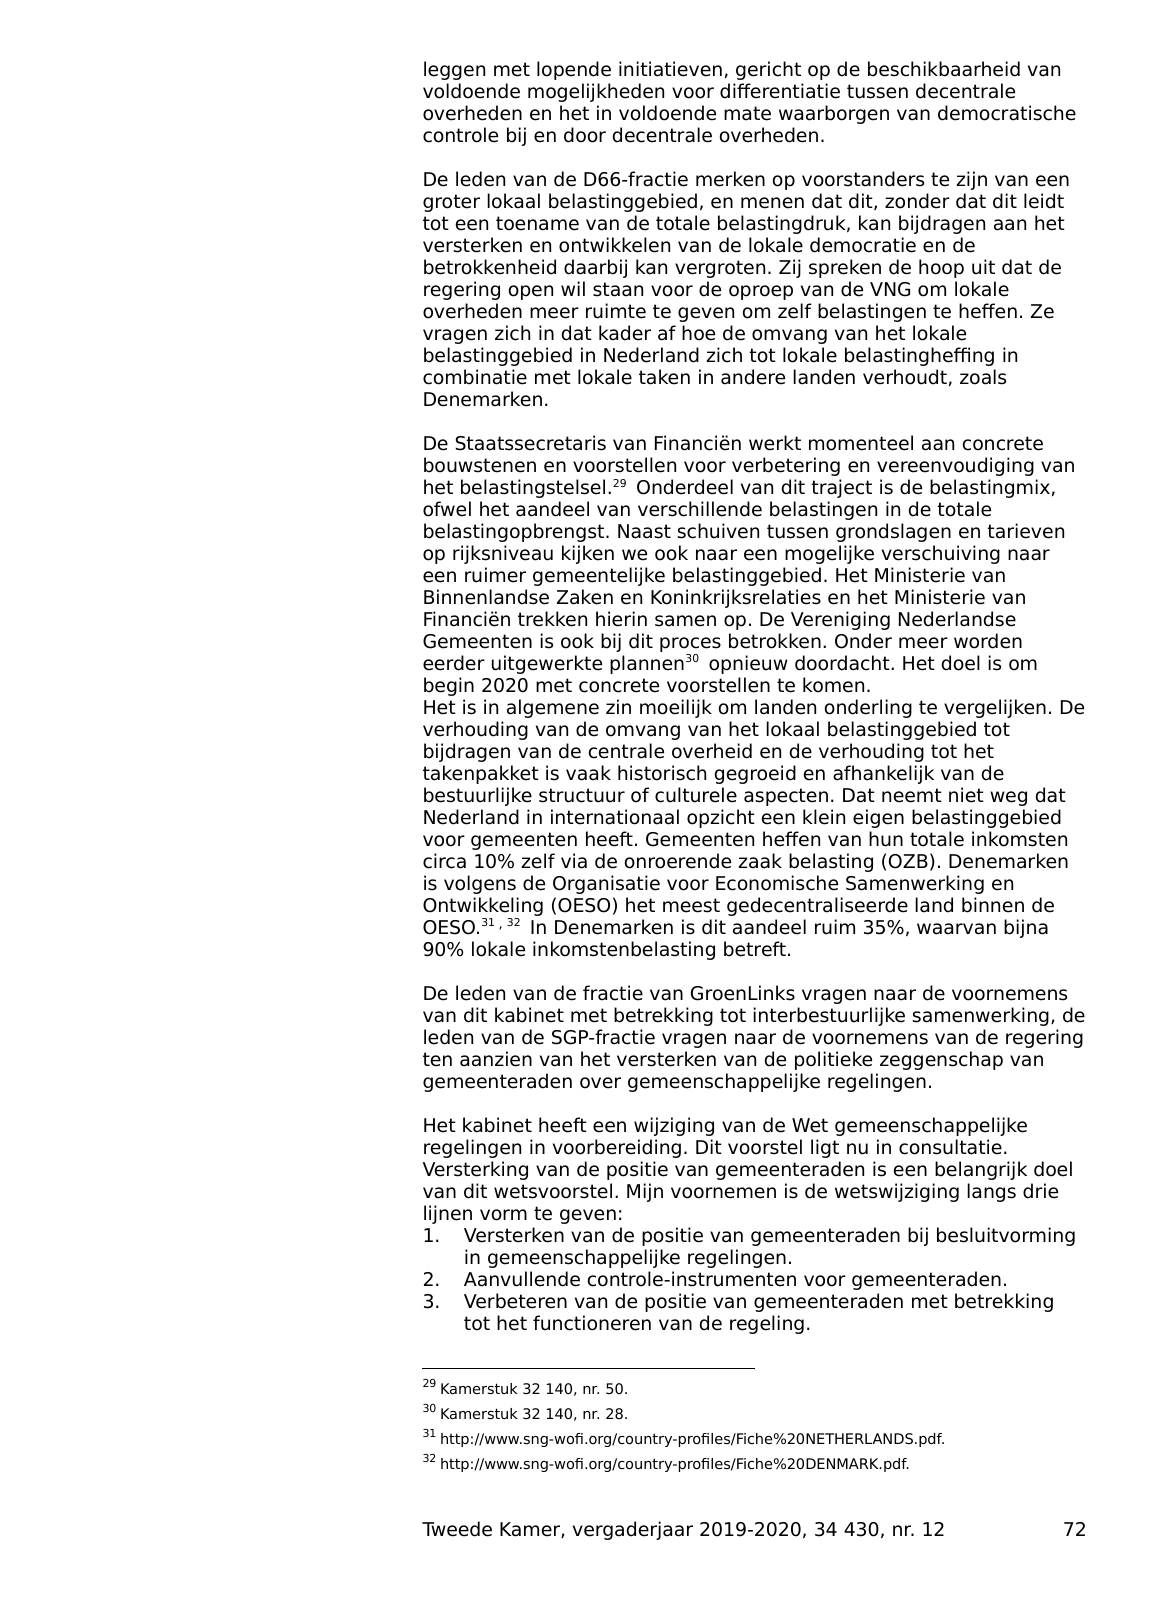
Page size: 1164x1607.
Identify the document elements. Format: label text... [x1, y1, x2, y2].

text De leden van de fractie van GroenLinks vragen naar de voornemens van dit kabinet met betrekking tot interbestuurlijke samenwerking, de leden van de SGP-fractie vragen naar de voornemens van de regering ten aanzien van het versterken van de politieke zeggenschap van gemeenteraden over gemeenschappelijke regelingen. [422, 983, 1087, 1093]
text leggen met lopende initiatieven, gericht op de beschikbaarheid van voldoende mogelijkheden voor differentiatie tussen decentrale overheden en het in voldoende mate waarborgen van democratische controle bij en door decentrale overheden. [422, 59, 1087, 147]
text Het is in algemene zin moeilijk om landen onderling te vergelijken. De verhouding van de omvang van het lokaal belastinggebied tot bijdragen van de centrale overheid en de verhouding tot het takenpakket is vaak historisch gegroeid en afhankelijk van de bestuurlijke structuur of culturele aspecten. Dat neemt niet weg dat Nederland in internationaal opzicht een klein eigen belastinggebied voor gemeenten heeft. Gemeenten heffen van hun totale inkomsten circa 10% zelf via de onroerende zaak belasting (OZB). Denemarken is volgens de Organisatie voor Economische Samenwerking en Ontwikkeling (OESO) het meest gedecentraliseerde land binnen de OESO., In Denemarken is dit aandeel ruim 35%, waarvan bijna 90% lokale inkomstenbelasting betreft. [422, 697, 1087, 961]
text Het kabinet heeft een wijziging van de Wet gemeenschappelijke regelingen in voorbereiding. Dit voorstel ligt nu in consultatie. Versterking van de positie van gemeenteraden is een belangrijk doel van dit wetsvoorstel. Mijn voornemen is de wetswijziging langs drie lijnen vorm te geven: [422, 1115, 1087, 1225]
text 3. Verbeteren van de positie van gemeenteraden met betrekking tot het functioneren van de regeling. [422, 1291, 1087, 1335]
text http://www.sng-wofi.org/country-profiles/Fiche%20DENMARK.pdf. [422, 1452, 1087, 1474]
text 2. Aanvullende controle-instrumenten voor gemeenteraden. [422, 1269, 1087, 1291]
text Kamerstuk 32 140, nr. 28. [422, 1402, 1087, 1424]
text Kamerstuk 32 140, nr. 50. [422, 1377, 1087, 1399]
text 1. Versterken van de positie van gemeenteraden bij besluitvorming in gemeenschappelijke regelingen. [422, 1225, 1087, 1269]
text De leden van de D66-fractie merken op voorstanders te zijn van een groter lokaal belastinggebied, en menen dat dit, zonder dat dit leidt tot een toename van de totale belastingdruk, kan bijdragen aan het versterken en ontwikkelen van de lokale democratie en de betrokkenheid daarbij kan vergroten. Zij spreken de hoop uit dat de regering open wil staan voor de oproep van de VNG om lokale overheden meer ruimte te geven om zelf belastingen te heffen. Ze vragen zich in dat kader af hoe de omvang van het lokale belastinggebied in Nederland zich tot lokale belastingheffing in combinatie met lokale taken in andere landen verhoudt, zoals Denemarken. [422, 169, 1087, 411]
text De Staatssecretaris van Financiën werkt momenteel aan concrete bouwstenen en voorstellen voor verbetering en vereenvoudiging van het belastingstelsel. Onderdeel van dit traject is de belastingmix, ofwel het aandeel van verschillende belastingen in de totale belastingopbrengst. Naast schuiven tussen grondslagen en tarieven op rijksniveau kijken we ook naar een mogelijke verschuiving naar een ruimer gemeentelijke belastinggebied. Het Ministerie van Binnenlandse Zaken en Koninkrijksrelaties en het Ministerie van Financiën trekken hierin samen op. De Vereniging Nederlandse Gemeenten is ook bij dit proces betrokken. Onder meer worden eerder uitgewerkte plannen opnieuw doordacht. Het doel is om begin 2020 met concrete voorstellen te komen. [422, 433, 1087, 697]
text http://www.sng-wofi.org/country-profiles/Fiche%20NETHERLANDS.pdf. [422, 1427, 1087, 1449]
